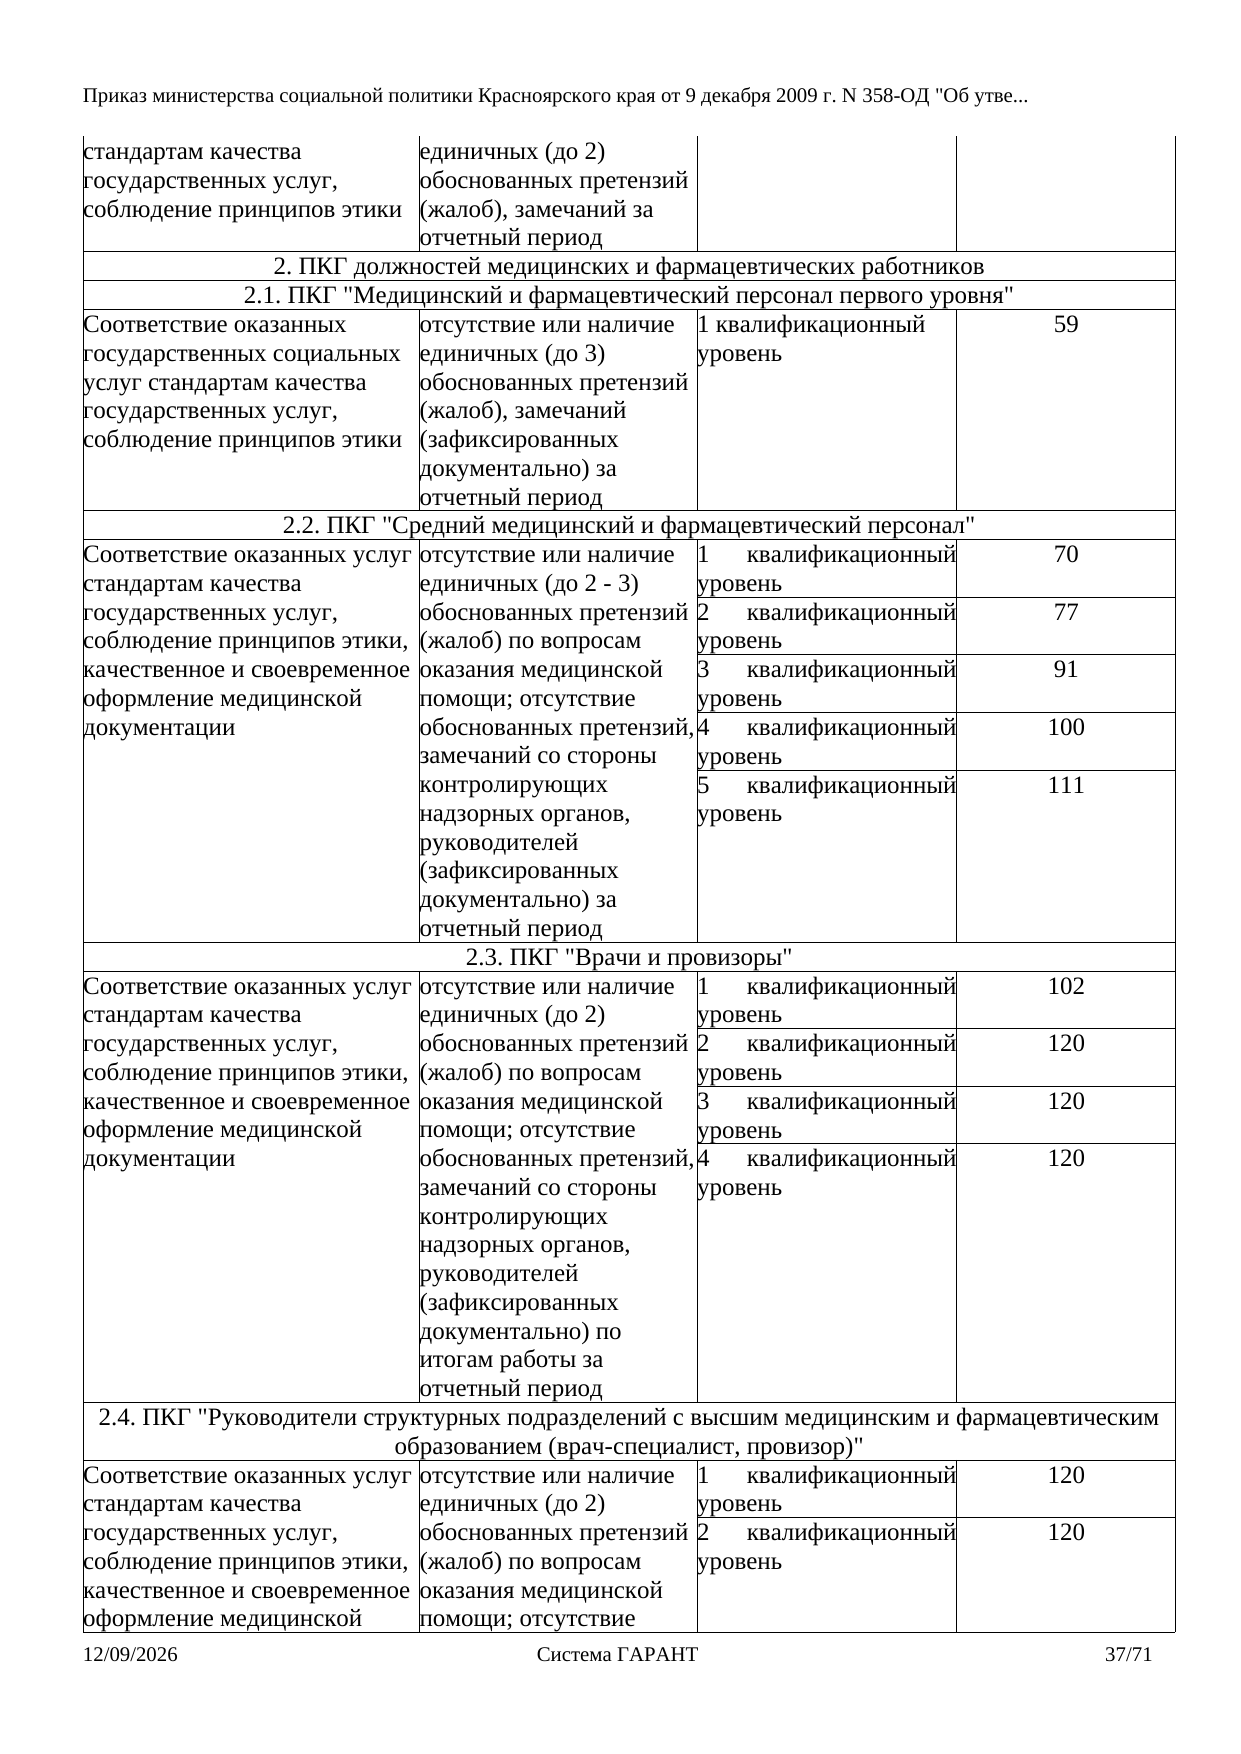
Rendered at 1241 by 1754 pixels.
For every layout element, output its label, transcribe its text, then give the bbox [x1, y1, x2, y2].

table_cell Соответствие оказанных государственных социальных услуг стандартам качества государственных услуг, соблюдение принципов этики [84, 310, 419, 510]
table_cell 2.2. ПКГ "Средний медицинский и фармацевтический персонал" [84, 511, 1175, 539]
table_cell отсутствие или наличие единичных (до 2) обоснованных претензий (жалоб) по вопросам оказания медицинской помощи; отсутствие [420, 1461, 697, 1632]
table_cell стандартам качества государственных услуг, соблюдение принципов этики [84, 136, 419, 251]
table_cell Соответствие оказанных услуг стандартам качества государственных услуг, соблюдение принципов этики, качественное и своевременное оформление медицинской [84, 1461, 419, 1632]
table_cell 5 квалификационный уровень [698, 771, 956, 942]
table_cell единичных (до 2) обоснованных претензий (жалоб), замечаний за отчетный период [420, 136, 697, 251]
table_cell Соответствие оказанных услуг стандартам качества государственных услуг, соблюдение принципов этики, качественное и своевременное оформление медицинской документации [84, 540, 419, 942]
table_cell отсутствие или наличие единичных (до 3) обоснованных претензий (жалоб), замечаний (зафиксированных документально) за отчетный период [420, 310, 697, 510]
table_cell 100 [957, 713, 1175, 770]
table_cell 3 квалификационный уровень [698, 1087, 956, 1143]
table_cell Соответствие оказанных услуг стандартам качества государственных услуг, соблюдение принципов этики, качественное и своевременное оформление медицинской документации [84, 972, 419, 1402]
table_cell 3 квалификационный уровень [698, 655, 956, 712]
table_cell 2. ПКГ должностей медицинских и фармацевтических работников [84, 252, 1175, 280]
table_cell 70 [957, 540, 1175, 597]
table_cell 111 [957, 771, 1175, 942]
table_cell отсутствие или наличие единичных (до 2) обоснованных претензий (жалоб) по вопросам оказания медицинской помощи; отсутствие обоснованных претензий, замечаний со стороны контролирующих надзорных органов, руководителей (зафиксированных документально) по итогам работы за отчетный период [420, 972, 697, 1402]
table_cell 4 квалификационный уровень [698, 713, 956, 770]
table_cell 2.3. ПКГ "Врачи и провизоры" [84, 943, 1175, 971]
table_cell 1 квалификационный уровень [698, 1461, 956, 1517]
table_cell 59 [957, 310, 1175, 510]
table_cell [698, 136, 956, 251]
table_cell 120 [957, 1461, 1175, 1517]
table_cell 102 [957, 972, 1175, 1028]
table_cell [957, 136, 1175, 251]
table_cell 91 [957, 655, 1175, 712]
table_cell 120 [957, 1518, 1175, 1632]
table_cell 2.1. ПКГ "Медицинский и фармацевтический персонал первого уровня" [84, 281, 1175, 309]
table_cell 2 квалификационный уровень [698, 1518, 956, 1632]
table_cell 1 квалификационный уровень [698, 540, 956, 597]
table_cell 120 [957, 1087, 1175, 1143]
table_cell отсутствие или наличие единичных (до 2 - 3) обоснованных претензий (жалоб) по вопросам оказания медицинской помощи; отсутствие обоснованных претензий, замечаний со стороны контролирующих надзорных органов, руководителей (зафиксированных документально) за отчетный период [420, 540, 697, 942]
table_cell 4 квалификационный уровень [698, 1144, 956, 1402]
table_cell 1 квалификационный уровень [698, 310, 956, 510]
table_cell 120 [957, 1029, 1175, 1086]
table_cell 120 [957, 1144, 1175, 1402]
table_cell 77 [957, 598, 1175, 654]
table_cell 2 квалификационный уровень [698, 598, 956, 654]
table_cell 2 квалификационный уровень [698, 1029, 956, 1086]
table_cell 1 квалификационный уровень [698, 972, 956, 1028]
table_cell 2.4. ПКГ "Руководители структурных подразделений с высшим медицинским и фармацевтическим образованием (врач-специалист, провизор)" [84, 1403, 1175, 1460]
